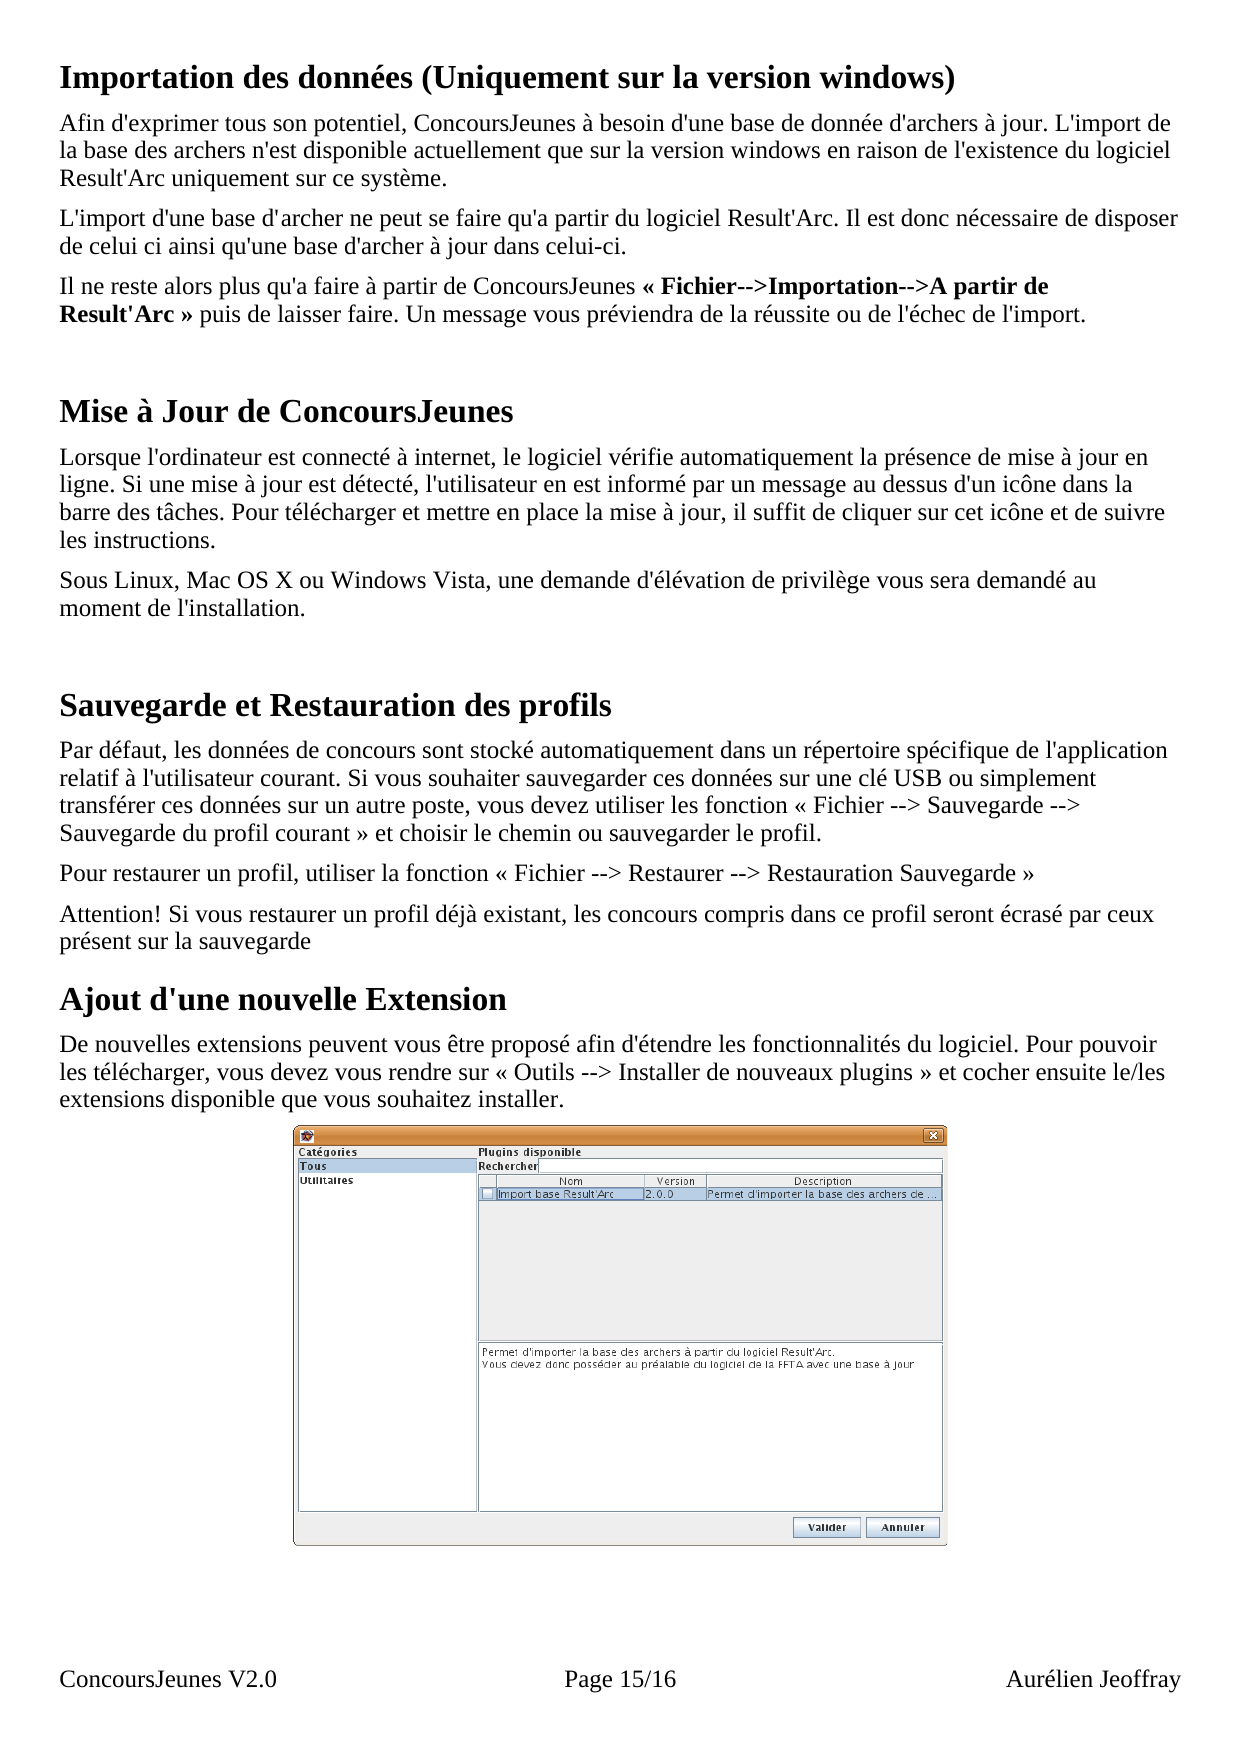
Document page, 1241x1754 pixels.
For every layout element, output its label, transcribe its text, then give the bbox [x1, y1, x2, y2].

text Afin d'exprimer tous son potentiel, ConcoursJeunes à besoin d'une base de donnée d'archers à jour. L'import de la base des archers n'est disponible actuellement que sur la version windows en raison de l'existence du logiciel Result'Arc uniquement sur ce système. [59, 109, 1181, 192]
subtitle Ajout d'une nouvelle Extension [59, 980, 1181, 1017]
subtitle Mise à Jour de ConcoursJeunes [59, 393, 1181, 430]
text De nouvelles extensions peuvent vous être proposé afin d'étendre les fonctionnalités du logiciel. Pour pouvoir les télécharger, vous devez vous rendre sur « Outils --> Installer de nouveaux plugins » et cocher ensuite le/les extensions disponible que vous souhaitez installer. [59, 1030, 1181, 1113]
text Il ne reste alors plus qu'a faire à partir de ConcoursJeunes « Fichier-->Importation-->A partir de Result'Arc » puis de laisser faire. Un message vous préviendra de la réussite ou de l'échec de l'import. [59, 272, 1181, 328]
text Sous Linux, Mac OS X ou Windows Vista, une demande d'élévation de privilège vous sera demandé au moment de l'installation. [59, 566, 1181, 621]
picture [293, 1125, 948, 1546]
subtitle Importation des données (Uniquement sur la version windows) [59, 59, 1181, 96]
text Attention! Si vous restaurer un profil déjà existant, les concours compris dans ce profil seront écrasé par ceux présent sur la sauvegarde [59, 900, 1181, 955]
text L'import d'une base d' archer ne peut se faire qu'a partir du logiciel Result'Arc. Il est donc nécessaire de disposer de celui ci ainsi qu'une base d'archer à jour dans celui-ci. [59, 204, 1181, 260]
text Pour restaurer un profil, utiliser la fonction « Fichier --> Restaurer --> Restauration Sauvegarde » [59, 859, 1181, 887]
text Par défaut, les données de concours sont stocké automatiquement dans un répertoire spécifique de l'application relatif à l'utilisateur courant. Si vous souhaiter sauvegarder ces données sur une clé USB ou simplement transférer ces données sur un autre poste, vous devez utiliser les fonction « Fichier --> Sauvegarde --> Sauvegarde du profil courant » et choisir le chemin ou sauvegarder le profil. [59, 736, 1181, 847]
text Lorsque l'ordinateur est connecté à internet, le logiciel vérifie automatiquement la présence de mise à jour en ligne. Si une mise à jour est détecté, l'utilisateur en est informé par un message au dessus d'un icône dans la barre des tâches. Pour télécharger et mettre en place la mise à jour, il suffit de cliquer sur cet icône et de suivre les instructions. [59, 443, 1181, 553]
subtitle Sauvegarde et Restauration des profils [59, 687, 1181, 724]
